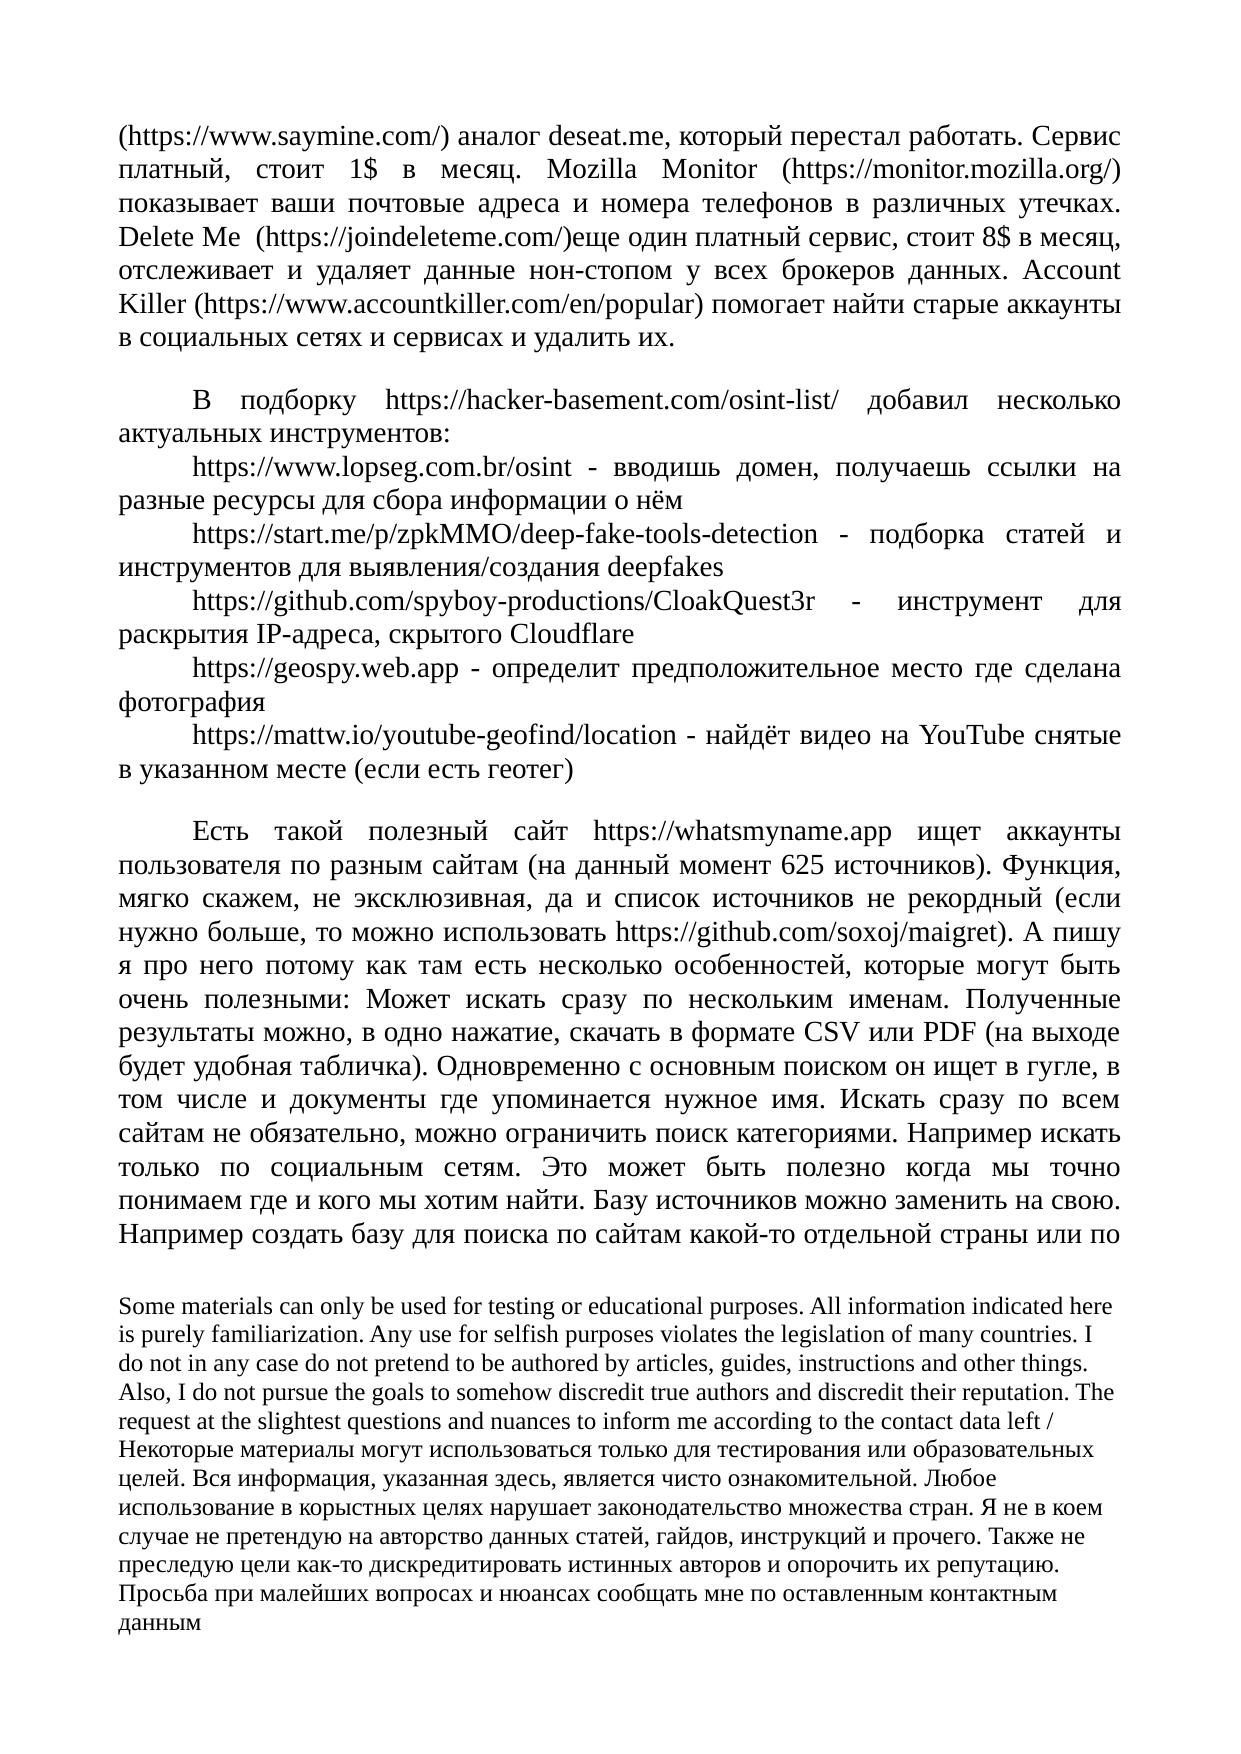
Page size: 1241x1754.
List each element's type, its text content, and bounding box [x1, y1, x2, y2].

text https://mattw.io/youtube-geofind/location - найдёт видео на YouTube снятые в указанном месте (если есть геотег) [118, 717, 1122, 784]
text В подборку https://hacker-basement.com/osint-list/ добавил несколько актуальных инструментов: [118, 382, 1122, 449]
text https://github.com/spyboy-productions/CloakQuest3r - инструмент для раскрытия IP-адреса, скрытого Cloudflare [118, 583, 1122, 650]
text https://www.lopseg.com.br/osint - вводишь домен, получаешь ссылки на разные ресурсы для сбора информации о нём [118, 449, 1122, 516]
text Есть такой полезный сайт https://whatsmyname.app ищет аккаунты пользователя по разным сайтам (на данный момент 625 источников). Функция, мягко скажем, не эксклюзивная, да и список источников не рекордный (если нужно больше, то можно использовать https://github.com/soxoj/maigret). А пишу я про него потому как там есть несколько особенностей, которые могут быть очень полезными: Может искать сразу по нескольким именам. Полученные результаты можно, в одно нажатие, скачать в формате CSV или PDF (на выходе будет удобная табличка). Одновременно с основным поиском он ищет в гугле, в том числе и документы где упоминается нужное имя. Искать сразу по всем сайтам не обязательно, можно ограничить поиск категориями. Например искать только по социальным сетям. Это может быть полезно когда мы точно понимаем где и кого мы хотим найти. Базу источников можно заменить на свою. Например создать базу для поиска по сайтам какой-то отдельной страны или по [118, 813, 1122, 1249]
text https://geospy.web.app - определит предположительное место где сделана фотография [118, 650, 1122, 717]
text https://start.me/p/zpkMMO/deep-fake-tools-detection - подборка статей и инструментов для выявления/создания deepfakes [118, 516, 1122, 583]
text (https://www.saymine.com/) аналог deseat.me, который перестал работать. Сервис платный, стоит 1$ в месяц. Mozilla Monitor (https://monitor.mozilla.org/) показывает ваши почтовые адреса и номера телефонов в различных утечках. Delete Me (https://joindeleteme.com/)еще один платный сервис, стоит 8$ в месяц, отслеживает и удаляет данные нон-стопом у всех брокеров данных. Account Killer (https://www.accountkiller.com/en/popular) помогает найти старые аккаунты в социальных сетях и сервисах и удалить их. [118, 118, 1122, 353]
